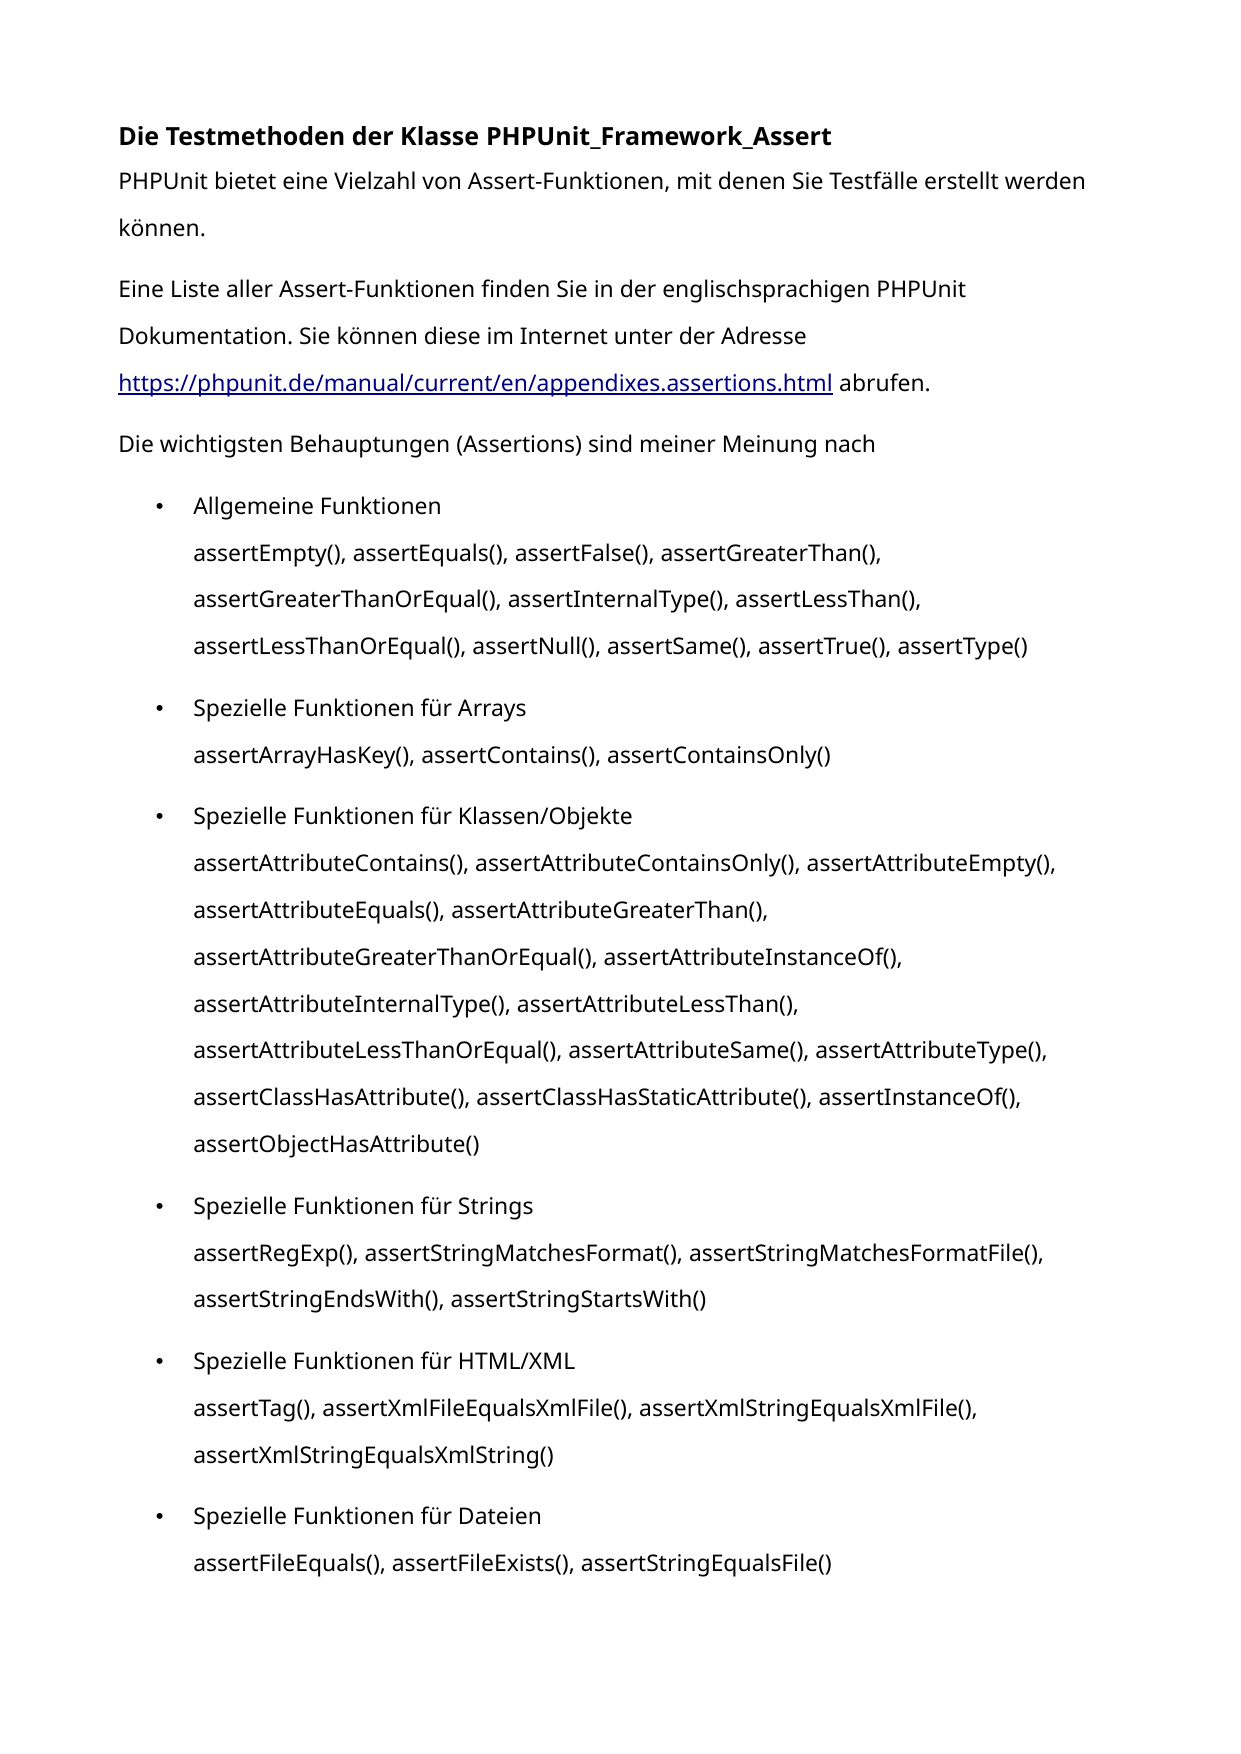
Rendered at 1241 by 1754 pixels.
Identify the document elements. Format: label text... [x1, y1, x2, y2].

list Spezielle Funktionen für HTML/XML assertTag(), assertXmlFileEqualsXmlFile(), assertXmlStringEqualsXmlFile(), assertXmlStringEqualsXmlString() [156, 1345, 1122, 1470]
list Spezielle Funktionen für Klassen/Objekte assertAttributeContains(), assertAttributeContainsOnly(), assertAttributeEmpty(), assertAttributeEquals(), assertAttributeGreaterThan(), assertAttributeGreaterThanOrEqual(), assertAttributeInstanceOf(), assertAttributeInternalType(), assertAttributeLessThan(), assertAttributeLessThanOrEqual(), assertAttributeSame(), assertAttributeType(), assertClassHasAttribute(), assertClassHasStaticAttribute(), assertInstanceOf(), assertObjectHasAttribute() [156, 800, 1122, 1159]
text PHPUnit bietet eine Vielzahl von Assert-Funktionen, mit denen Sie Testfälle erstellt werden können. [118, 165, 1122, 243]
text Die wichtigsten Behauptungen (Assertions) sind meiner Meinung nach [118, 428, 1122, 459]
list Spezielle Funktionen für Strings assertRegExp(), assertStringMatchesFormat(), assertStringMatchesFormatFile(), assertStringEndsWith(), assertStringStartsWith() [156, 1190, 1122, 1315]
subtitle Die Testmethoden der Klasse PHPUnit_Framework_Assert [118, 118, 1122, 152]
list Spezielle Funktionen für Arrays assertArrayHasKey(), assertContains(), assertContainsOnly() [156, 692, 1122, 770]
text Eine Liste aller Assert-Funktionen finden Sie in der englischsprachigen PHPUnit Dokumentation. Sie können diese im Internet unter der Adresse https://phpunit.de/manual/current/en/appendixes.assertions.html abrufen. [118, 273, 1122, 398]
list Allgemeine Funktionen assertEmpty(), assertEquals(), assertFalse(), assertGreaterThan(), assertGreaterThanOrEqual(), assertInternalType(), assertLessThan(), assertLessThanOrEqual(), assertNull(), assertSame(), assertTrue(), assertType() [156, 490, 1122, 662]
list Spezielle Funktionen für Dateien assertFileEquals(), assertFileExists(), assertStringEqualsFile() [156, 1500, 1122, 1578]
